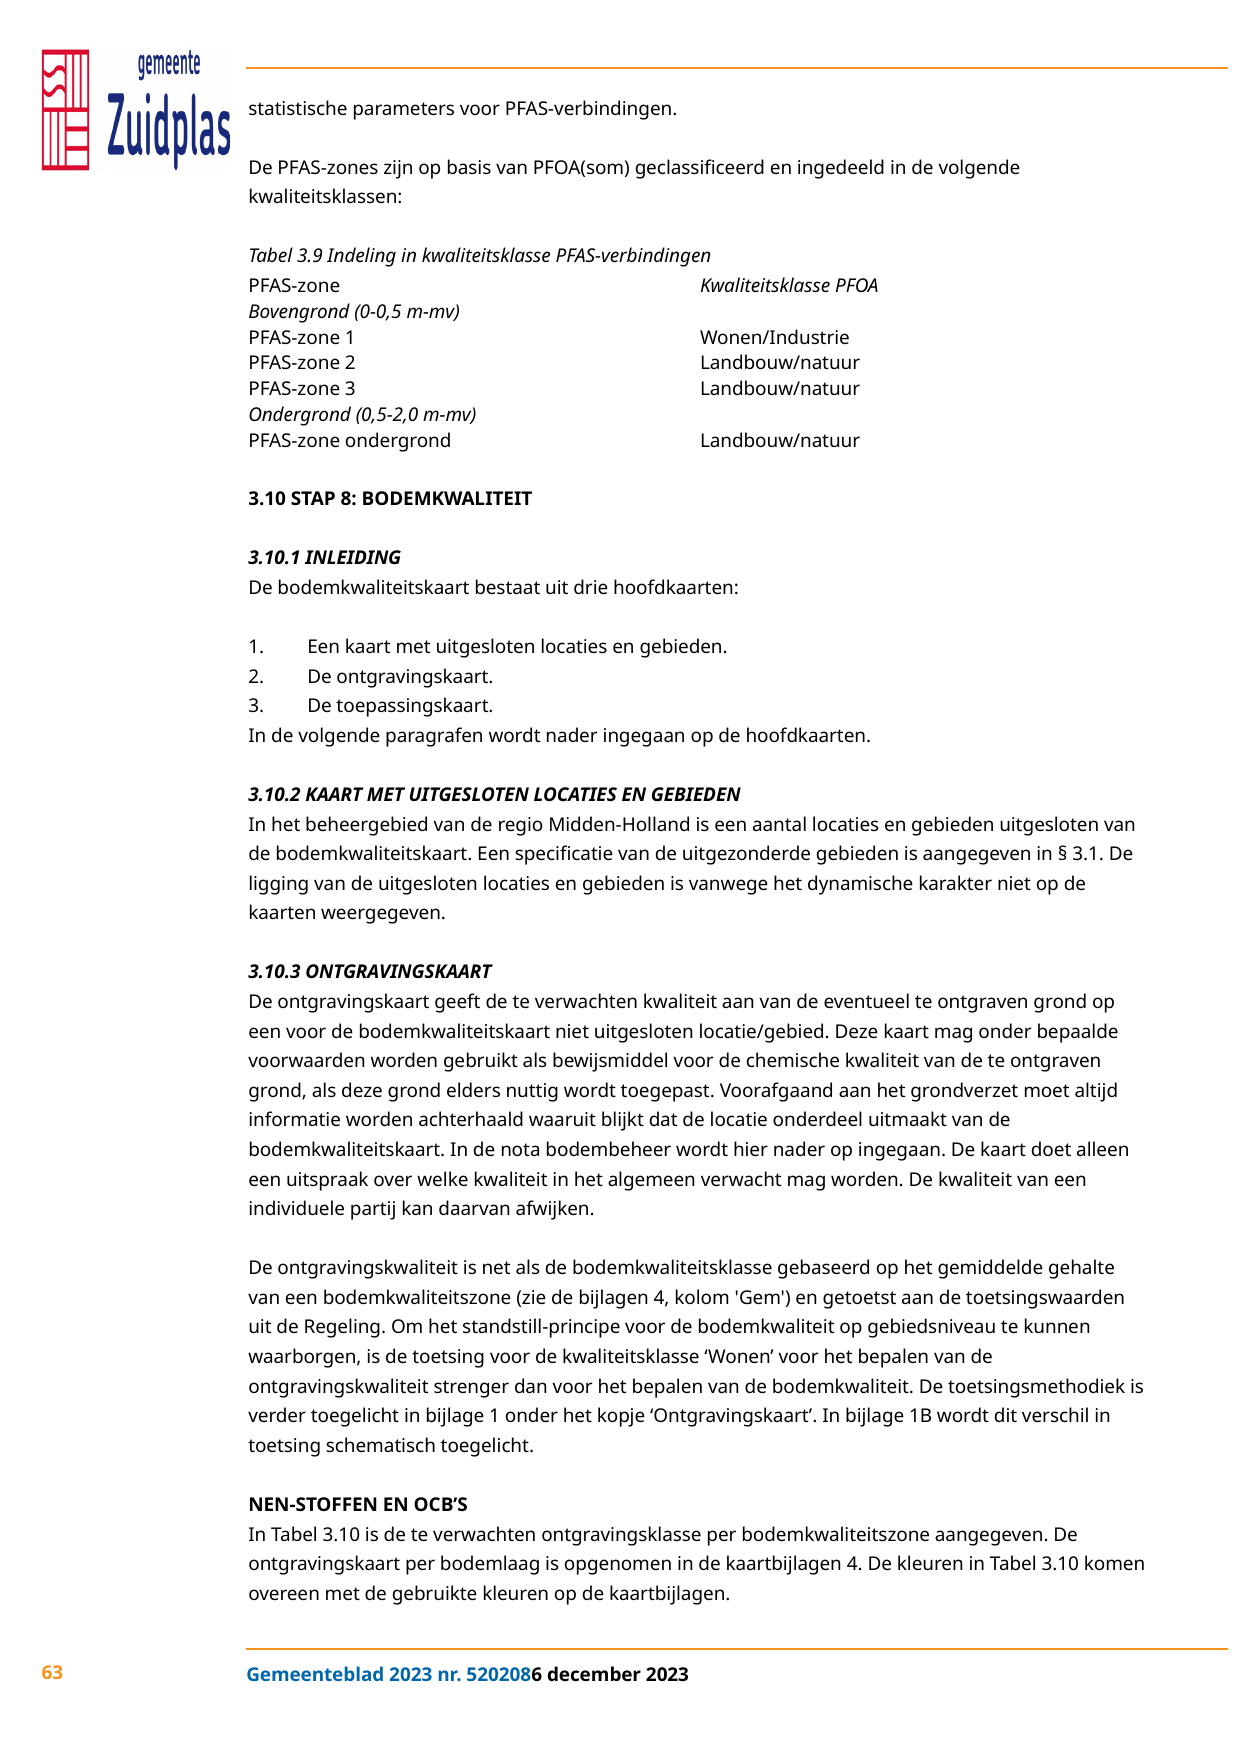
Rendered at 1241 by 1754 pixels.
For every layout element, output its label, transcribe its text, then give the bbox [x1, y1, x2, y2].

list De ontgravingskaart. [248, 663, 1152, 688]
table_cell PFAS-zone 3 [248, 375, 700, 401]
text Tabel 3.9 Indeling in kwaliteitsklasse PFAS-verbindingen [248, 243, 1152, 268]
table_cell Landbouw/natuur [700, 350, 1152, 375]
text De PFAS-zones zijn op basis van PFOA(som) geclassificeerd en ingedeeld in de volgende kwaliteitsklassen: [248, 154, 1152, 209]
table_cell [700, 298, 1152, 324]
table_cell Ondergrond (0,5-2,0 m-mv) [248, 401, 700, 427]
table_cell PFAS-zone 2 [248, 350, 700, 375]
table_header Kwaliteitsklasse PFOA [700, 273, 1152, 298]
table_cell [700, 401, 1152, 427]
text 3.10 STAP 8: BODEMKWALITEIT [248, 485, 1152, 511]
text In Tabel 3.10 is de te verwachten ontgravingsklasse per bodemkwaliteitszone aangegeven. De ontgravingskaart per bodemlaag is opgenomen in de kaartbijlagen 4. De kleuren in Tabel 3.10 komen overeen met de gebruikte kleuren op de kaartbijlagen. [248, 1521, 1152, 1606]
table_cell Landbouw/natuur [700, 427, 1152, 452]
text In de volgende paragrafen wordt nader ingegaan op de hoofdkaarten. [248, 722, 1152, 748]
text statistische parameters voor PFAS-verbindingen. [248, 95, 1152, 121]
list De toepassingskaart. [248, 692, 1152, 718]
table_cell Wonen/Industrie [700, 324, 1152, 349]
table_cell PFAS-zone 1 [248, 324, 700, 349]
text De ontgravingskwaliteit is net als de bodemkwaliteitsklasse gebaseerd op het gemiddelde gehalte van een bodemkwaliteitszone (zie de bijlagen 4, kolom 'Gem') en getoetst aan de toetsingswaarden uit de Regeling. Om het standstill-principe voor de bodemkwaliteit op gebiedsniveau te kunnen waarborgen, is de toetsing voor de kwaliteitsklasse ‘Wonen’ voor het bepalen van de ontgravingskwaliteit strenger dan voor het bepalen van de bodemkwaliteit. De toetsingsmethodiek is verder toegelicht in bijlage 1 onder het kopje ‘Ontgravingskaart’. In bijlage 1B wordt dit verschil in toetsing schematisch toegelicht. [248, 1254, 1152, 1458]
text 3.10.2 KAART MET UITGESLOTEN LOCATIES EN GEBIEDEN [248, 781, 1152, 807]
table_cell PFAS-zone ondergrond [248, 427, 700, 452]
picture [41, 47, 231, 172]
table_cell Landbouw/natuur [700, 375, 1152, 401]
table_header PFAS-zone [248, 273, 700, 298]
text NEN-STOFFEN EN OCB’S [248, 1491, 1152, 1517]
list Een kaart met uitgesloten locaties en gebieden. [248, 633, 1152, 659]
text 3.10.1 INLEIDING [248, 544, 1152, 570]
text De bodemkwaliteitskaart bestaat uit drie hoofdkaarten: [248, 574, 1152, 600]
text De ontgravingskaart geeft de te verwachten kwaliteit aan van de eventueel te ontgraven grond op een voor de bodemkwaliteitskaart niet uitgesloten locatie/gebied. Deze kaart mag onder bepaalde voorwaarden worden gebruikt als bewijsmiddel voor de chemische kwaliteit van de te ontgraven grond, als deze grond elders nuttig wordt toegepast. Voorafgaand aan het grondverzet moet altijd informatie worden achterhaald waaruit blijkt dat de locatie onderdeel uitmaakt van de bodemkwaliteitskaart. In de nota bodembeheer wordt hier nader op ingegaan. De kaart doet alleen een uitspraak over welke kwaliteit in het algemeen verwacht mag worden. De kwaliteit van een individuele partij kan daarvan afwijken. [248, 988, 1152, 1221]
text 3.10.3 ONTGRAVINGSKAART [248, 959, 1152, 984]
table_cell Bovengrond (0-0,5 m-mv) [248, 298, 700, 324]
text In het beheergebied van de regio Midden-Holland is een aantal locaties en gebieden uitgesloten van de bodemkwaliteitskaart. Een specificatie van de uitgezonderde gebieden is aangegeven in § 3.1. De ligging van de uitgesloten locaties en gebieden is vanwege het dynamische karakter niet op de kaarten weergegeven. [248, 811, 1152, 925]
